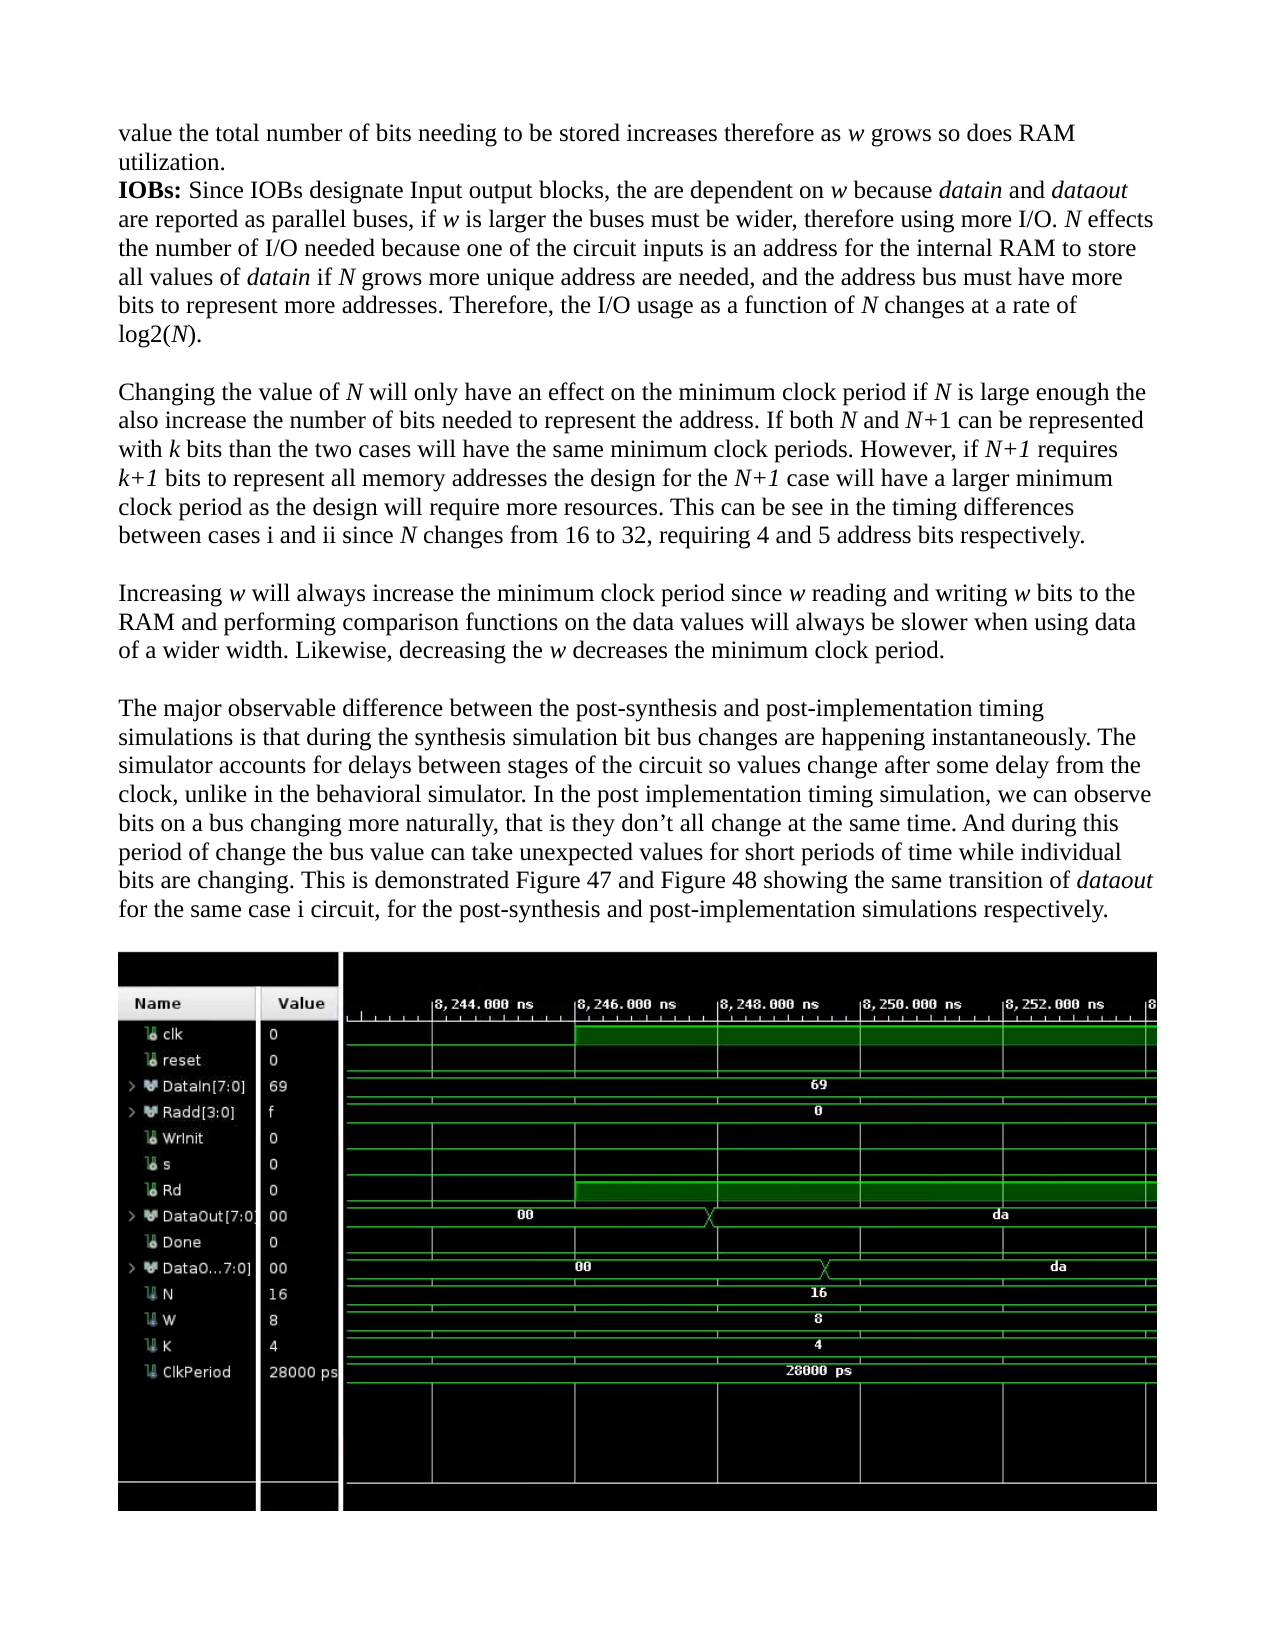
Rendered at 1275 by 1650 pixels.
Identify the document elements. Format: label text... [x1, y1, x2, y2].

text Increasing w will always increase the minimum clock period since w reading and writing w bits to the RAM and performing comparison functions on the data values will always be slower when using data of a wider width. Likewise, decreasing the w decreases the minimum clock period. [118, 578, 1157, 664]
text value the total number of bits needing to be stored increases therefore as w grows so does RAM utilization. [118, 118, 1157, 176]
text Changing the value of N will only have an effect on the minimum clock period if N is large enough the also increase the number of bits needed to represent the address. If both N and N+1 can be represented with k bits than the two cases will have the same minimum clock periods. However, if N+1 requires k+1 bits to represent all memory addresses the design for the N+1 case will have a larger minimum clock period as the design will require more resources. This can be see in the timing differences between cases i and ii since N changes from 16 to 32, requiring 4 and 5 address bits respectively. [118, 377, 1157, 549]
text The major observable difference between the post-synthesis and post-implementation timing simulations is that during the synthesis simulation bit bus changes are happening instantaneously. The simulator accounts for delays between stages of the circuit so values change after some delay from the clock, unlike in the behavioral simulator. In the post implementation timing simulation, we can observe bits on a bus changing more naturally, that is they don’t all change at the same time. And during this period of change the bus value can take unexpected values for short periods of time while individual bits are changing. This is demonstrated Figure 47 and Figure 48 showing the same transition of dataout for the same case i circuit, for the post-synthesis and post-implementation simulations respectively. [118, 693, 1157, 923]
text IOBs: Since IOBs designate Input output blocks, the are dependent on w because datain and dataout are reported as parallel buses, if w is larger the buses must be wider, therefore using more I/O. N effects the number of I/O needed because one of the circuit inputs is an address for the internal RAM to store all values of datain if N grows more unique address are needed, and the address bus must have more bits to represent more addresses. Therefore, the I/O usage as a function of N changes at a rate of log2(N). [118, 176, 1157, 348]
